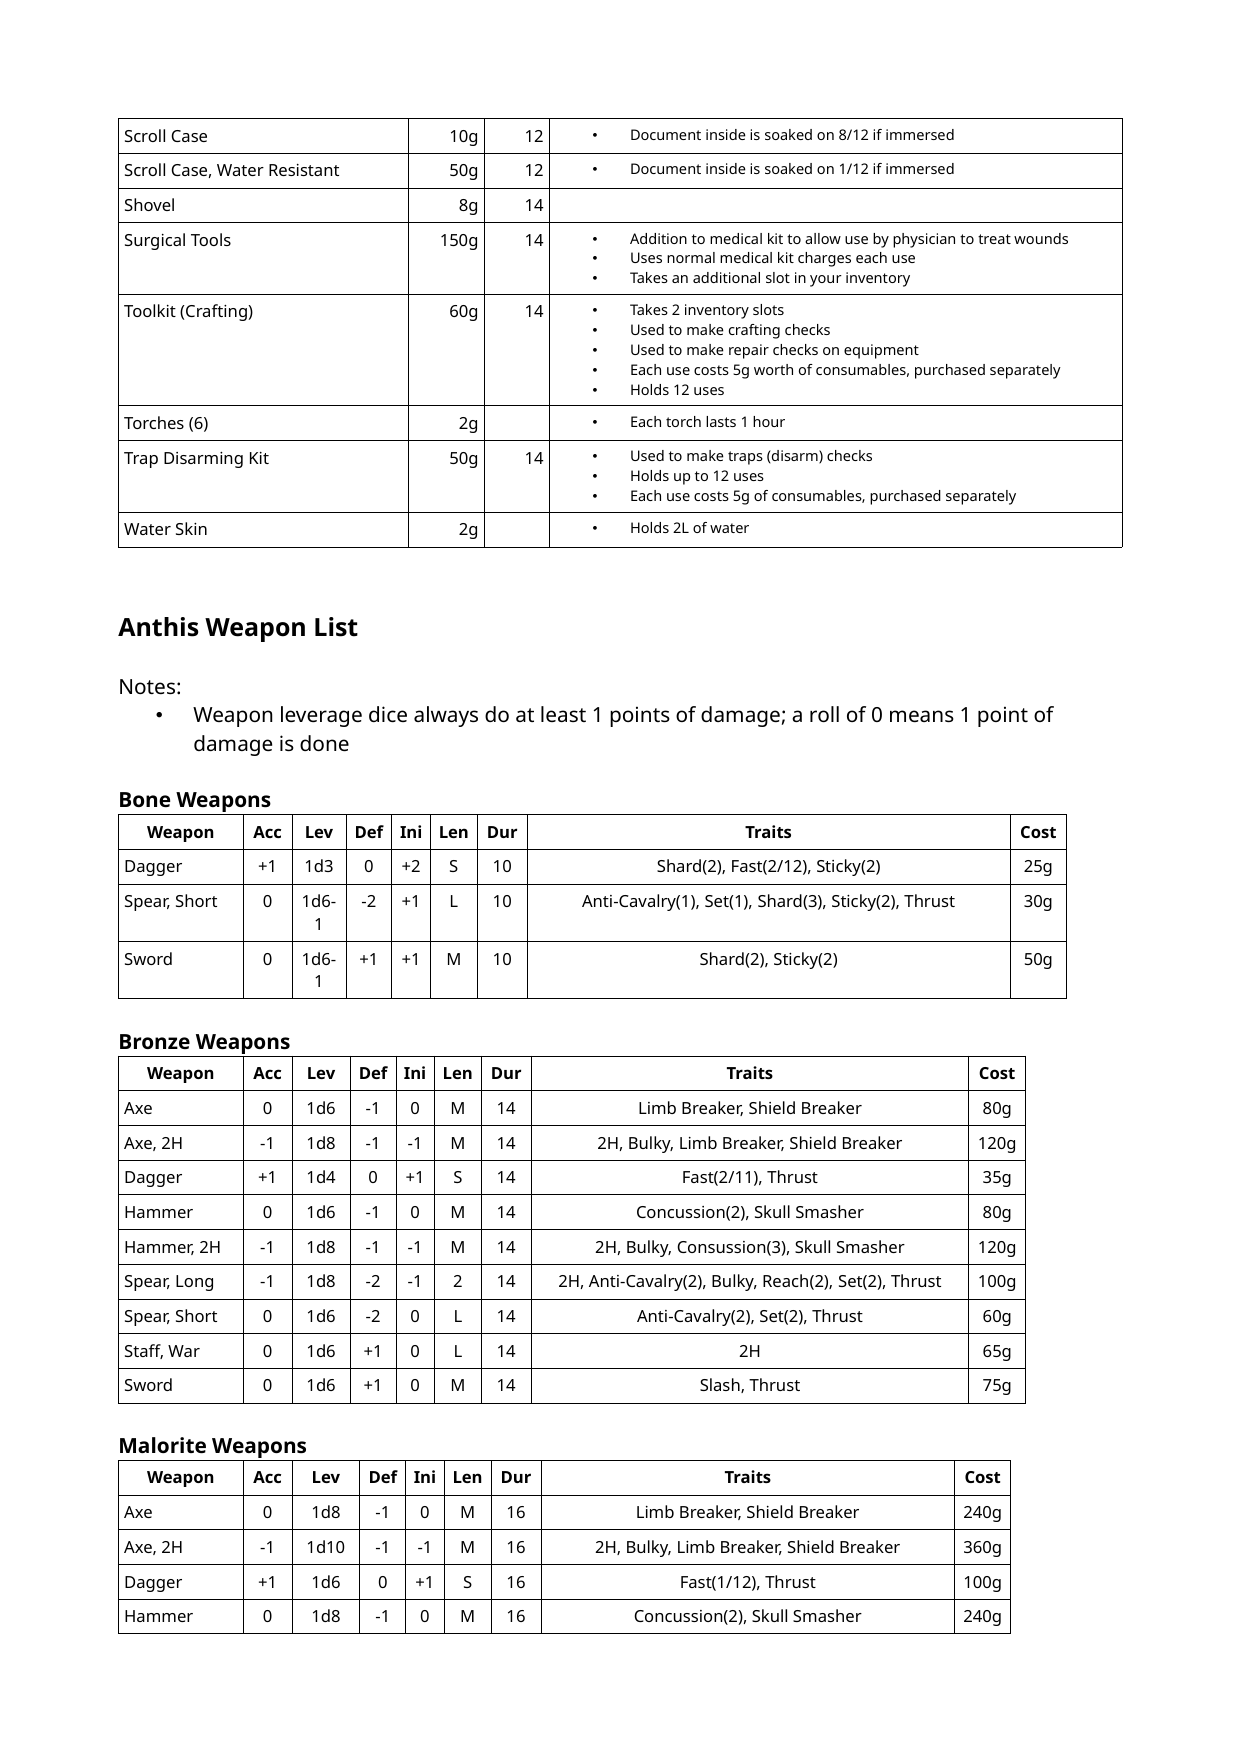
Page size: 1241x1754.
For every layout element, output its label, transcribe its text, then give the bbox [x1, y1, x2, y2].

table_cell [485, 513, 549, 546]
table_cell 0 [244, 1334, 292, 1368]
table_cell 120g [969, 1126, 1025, 1160]
table_cell 2H, Anti-Cavalry(2), Bulky, Reach(2), Set(2), Thrust [532, 1265, 968, 1298]
table_cell 10 [478, 885, 527, 941]
table_cell -2 [351, 1265, 396, 1298]
table_cell 65g [969, 1334, 1025, 1368]
table_cell 14 [482, 1230, 531, 1264]
table_header Dur [482, 1057, 531, 1090]
text Bone Weapons [118, 786, 1122, 814]
table_cell 1d4 [293, 1161, 350, 1194]
table_cell 14 [485, 441, 549, 512]
table_cell 1d6 [293, 1091, 350, 1125]
table_cell M [435, 1195, 481, 1229]
table_header Traits [532, 1057, 968, 1090]
table_cell Shovel [119, 189, 408, 222]
table_cell 0 [406, 1496, 444, 1529]
table_cell -1 [351, 1195, 396, 1229]
text Notes: [118, 672, 1122, 700]
table_header Def [351, 1057, 396, 1090]
table_cell 14 [485, 189, 549, 222]
table_cell Concussion(2), Skull Smasher [532, 1195, 968, 1229]
table_cell 14 [485, 295, 549, 405]
table_cell 25g [1011, 850, 1066, 883]
table_cell Dagger [119, 1161, 243, 1194]
table_cell 120g [969, 1230, 1025, 1264]
table_cell -2 [351, 1300, 396, 1333]
table_cell S [431, 850, 477, 883]
table_cell 50g [1011, 942, 1066, 998]
table_cell 12 [485, 119, 549, 153]
table_cell +1 [392, 885, 430, 941]
table_cell L [435, 1334, 481, 1368]
table_cell 0 [397, 1300, 434, 1333]
table_cell M [435, 1230, 481, 1264]
table_cell Axe [119, 1091, 243, 1125]
table_cell Concussion(2), Skull Smasher [542, 1600, 954, 1633]
table_cell Document inside is soaked on 1/12 if immersed [550, 154, 1122, 187]
table_cell -1 [397, 1126, 434, 1160]
table_cell S [445, 1565, 491, 1599]
table_cell 2H, Bulky, Consussion(3), Skull Smasher [532, 1230, 968, 1264]
table_cell 240g [955, 1600, 1010, 1633]
table_cell 2g [409, 406, 484, 440]
table_header Lev [293, 815, 346, 849]
table_cell Sword [119, 1369, 243, 1402]
table_cell -1 [351, 1126, 396, 1160]
table_cell 16 [492, 1496, 541, 1529]
table_cell +1 [406, 1565, 444, 1599]
table_cell Fast(1/12), Thrust [542, 1565, 954, 1599]
table_cell Shard(2), Fast(2/12), Sticky(2) [528, 850, 1010, 883]
table_cell 60g [969, 1300, 1025, 1333]
table_cell Document inside is soaked on 8/12 if immersed [550, 119, 1122, 153]
table_cell M [435, 1091, 481, 1125]
table_header Traits [542, 1461, 954, 1494]
table_cell 10 [478, 942, 527, 998]
table_header Lev [293, 1057, 350, 1090]
table_cell 14 [482, 1334, 531, 1368]
table_cell Dagger [119, 850, 243, 883]
table_cell 1d6 [293, 1565, 359, 1599]
table_header Dur [478, 815, 527, 849]
table_cell 1d3 [293, 850, 346, 883]
table_cell 1d6 [293, 1300, 350, 1333]
table_cell 0 [244, 1496, 292, 1529]
table_header Cost [969, 1057, 1025, 1090]
table_cell 0 [244, 1091, 292, 1125]
table_header Ini [406, 1461, 444, 1494]
table_cell 100g [955, 1565, 1010, 1599]
table_header Acc [244, 1461, 292, 1494]
table_cell 14 [482, 1091, 531, 1125]
table_cell 0 [397, 1195, 434, 1229]
table_cell 1d6 [293, 1369, 350, 1402]
table_cell +1 [347, 942, 391, 998]
table_cell S [435, 1161, 481, 1194]
table_cell 0 [406, 1600, 444, 1633]
table_cell M [445, 1496, 491, 1529]
table_cell -1 [244, 1230, 292, 1264]
table_cell Fast(2/11), Thrust [532, 1161, 968, 1194]
table_cell -1 [397, 1230, 434, 1264]
table_cell 0 [244, 1600, 292, 1633]
text Bronze Weapons [118, 1027, 1122, 1056]
table_cell 0 [347, 850, 391, 883]
table_cell Water Skin [119, 513, 408, 546]
list Weapon leverage dice always do at least 1 points of damage; a roll of 0 means 1 point of damage is done [156, 700, 1122, 757]
table_cell 0 [360, 1565, 405, 1599]
table_cell 1d8 [293, 1230, 350, 1264]
table_cell 2H, Bulky, Limb Breaker, Shield Breaker [542, 1530, 954, 1564]
table_cell Scroll Case, Water Resistant [119, 154, 408, 187]
table_header Def [347, 815, 391, 849]
table_cell -1 [360, 1496, 405, 1529]
table_header Ini [397, 1057, 434, 1090]
table_cell 30g [1011, 885, 1066, 941]
table_cell 0 [397, 1369, 434, 1402]
table_header Len [445, 1461, 491, 1494]
table_cell 0 [244, 885, 292, 941]
table_cell L [431, 885, 477, 941]
table_cell +1 [397, 1161, 434, 1194]
table_cell Anti-Cavalry(2), Set(2), Thrust [532, 1300, 968, 1333]
table_cell Hammer, 2H [119, 1230, 243, 1264]
table_header Lev [293, 1461, 359, 1494]
table_header Len [435, 1057, 481, 1090]
table_cell Torches (6) [119, 406, 408, 440]
table_cell Limb Breaker, Shield Breaker [542, 1496, 954, 1529]
table_cell -1 [244, 1265, 292, 1298]
table_cell Each torch lasts 1 hour [550, 406, 1122, 440]
table_cell Holds 2L of water [550, 513, 1122, 546]
table_cell 0 [351, 1161, 396, 1194]
table_cell Anti-Cavalry(1), Set(1), Shard(3), Sticky(2), Thrust [528, 885, 1010, 941]
table_cell 75g [969, 1369, 1025, 1402]
table_header Cost [955, 1461, 1010, 1494]
table_cell 2H, Bulky, Limb Breaker, Shield Breaker [532, 1126, 968, 1160]
table_cell [485, 406, 549, 440]
table_cell 1d6-1 [293, 885, 346, 941]
table_cell 0 [244, 1195, 292, 1229]
table_cell -1 [351, 1091, 396, 1125]
table_cell M [435, 1369, 481, 1402]
table_cell 240g [955, 1496, 1010, 1529]
table_header Traits [528, 815, 1010, 849]
table_cell 14 [482, 1300, 531, 1333]
table_cell M [435, 1126, 481, 1160]
table_header Dur [492, 1461, 541, 1494]
table_cell 50g [409, 154, 484, 187]
table_cell 35g [969, 1161, 1025, 1194]
table_cell 2 [435, 1265, 481, 1298]
table_cell L [435, 1300, 481, 1333]
table_cell +1 [244, 1161, 292, 1194]
table_cell -1 [244, 1530, 292, 1564]
table_cell 0 [244, 942, 292, 998]
table_cell Shard(2), Sticky(2) [528, 942, 1010, 998]
table_cell Used to make traps (disarm) checks Holds up to 12 uses Each use costs 5g of consumables, purchased separately [550, 441, 1122, 512]
table_cell 0 [397, 1091, 434, 1125]
table_cell 14 [482, 1369, 531, 1402]
table_cell +2 [392, 850, 430, 883]
table_cell 16 [492, 1530, 541, 1564]
table_cell 50g [409, 441, 484, 512]
table_cell 14 [482, 1161, 531, 1194]
table_cell M [445, 1530, 491, 1564]
table_cell 1d8 [293, 1496, 359, 1529]
table_cell 360g [955, 1530, 1010, 1564]
table_cell Toolkit (Crafting) [119, 295, 408, 405]
table_cell 16 [492, 1565, 541, 1599]
table_cell 10g [409, 119, 484, 153]
table_cell Spear, Short [119, 885, 243, 941]
table_cell Hammer [119, 1600, 243, 1633]
table_cell Dagger [119, 1565, 243, 1599]
table_header Acc [244, 815, 292, 849]
table_cell 14 [482, 1126, 531, 1160]
text Anthis Weapon List [118, 609, 1122, 643]
table_header Def [360, 1461, 405, 1494]
table_header Weapon [119, 1057, 243, 1090]
table_cell 10 [478, 850, 527, 883]
table_cell +1 [244, 1565, 292, 1599]
table_cell Axe [119, 1496, 243, 1529]
table_cell 60g [409, 295, 484, 405]
table_cell +1 [392, 942, 430, 998]
table_cell 1d8 [293, 1265, 350, 1298]
table_cell Surgical Tools [119, 223, 408, 294]
table_cell 14 [485, 223, 549, 294]
table_cell Hammer [119, 1195, 243, 1229]
table_cell 12 [485, 154, 549, 187]
table_cell 1d6 [293, 1334, 350, 1368]
table_cell Scroll Case [119, 119, 408, 153]
table_cell -1 [360, 1530, 405, 1564]
table_cell 0 [397, 1334, 434, 1368]
table_cell 16 [492, 1600, 541, 1633]
table_cell +1 [351, 1369, 396, 1402]
table_header Cost [1011, 815, 1066, 849]
table_cell 2g [409, 513, 484, 546]
table_cell 100g [969, 1265, 1025, 1298]
table_cell -1 [351, 1230, 396, 1264]
table_cell 8g [409, 189, 484, 222]
table_cell Spear, Long [119, 1265, 243, 1298]
table_cell 14 [482, 1195, 531, 1229]
table_cell 1d6-1 [293, 942, 346, 998]
table_header Ini [392, 815, 430, 849]
table_cell Trap Disarming Kit [119, 441, 408, 512]
table_cell -1 [244, 1126, 292, 1160]
table_cell 1d6 [293, 1195, 350, 1229]
table_cell 150g [409, 223, 484, 294]
table_cell +1 [351, 1334, 396, 1368]
table_cell 80g [969, 1195, 1025, 1229]
table_cell Axe, 2H [119, 1530, 243, 1564]
table_cell Addition to medical kit to allow use by physician to treat wounds Uses normal medical kit charges each use Takes an additional slot in your inventory [550, 223, 1122, 294]
table_cell 80g [969, 1091, 1025, 1125]
table_cell M [445, 1600, 491, 1633]
table_cell Sword [119, 942, 243, 998]
table_cell Axe, 2H [119, 1126, 243, 1160]
table_cell Slash, Thrust [532, 1369, 968, 1402]
table_cell 0 [244, 1369, 292, 1402]
table_header Len [431, 815, 477, 849]
table_cell -1 [397, 1265, 434, 1298]
table_cell +1 [244, 850, 292, 883]
table_cell Takes 2 inventory slots Used to make crafting checks Used to make repair checks on equipment Each use costs 5g worth of consumables, purchased separately Holds 12 uses [550, 295, 1122, 405]
table_header Acc [244, 1057, 292, 1090]
table_cell M [431, 942, 477, 998]
table_cell -1 [360, 1600, 405, 1633]
table_header Weapon [119, 1461, 243, 1494]
table_cell Spear, Short [119, 1300, 243, 1333]
table_cell Limb Breaker, Shield Breaker [532, 1091, 968, 1125]
table_header Weapon [119, 815, 243, 849]
table_cell 1d8 [293, 1600, 359, 1633]
table_cell 0 [244, 1300, 292, 1333]
table_cell -1 [406, 1530, 444, 1564]
table_cell Staff, War [119, 1334, 243, 1368]
table_cell 2H [532, 1334, 968, 1368]
table_cell -2 [347, 885, 391, 941]
table_cell [550, 189, 1122, 222]
table_cell 1d8 [293, 1126, 350, 1160]
table_cell 14 [482, 1265, 531, 1298]
table_cell 1d10 [293, 1530, 359, 1564]
text Malorite Weapons [118, 1431, 1122, 1460]
